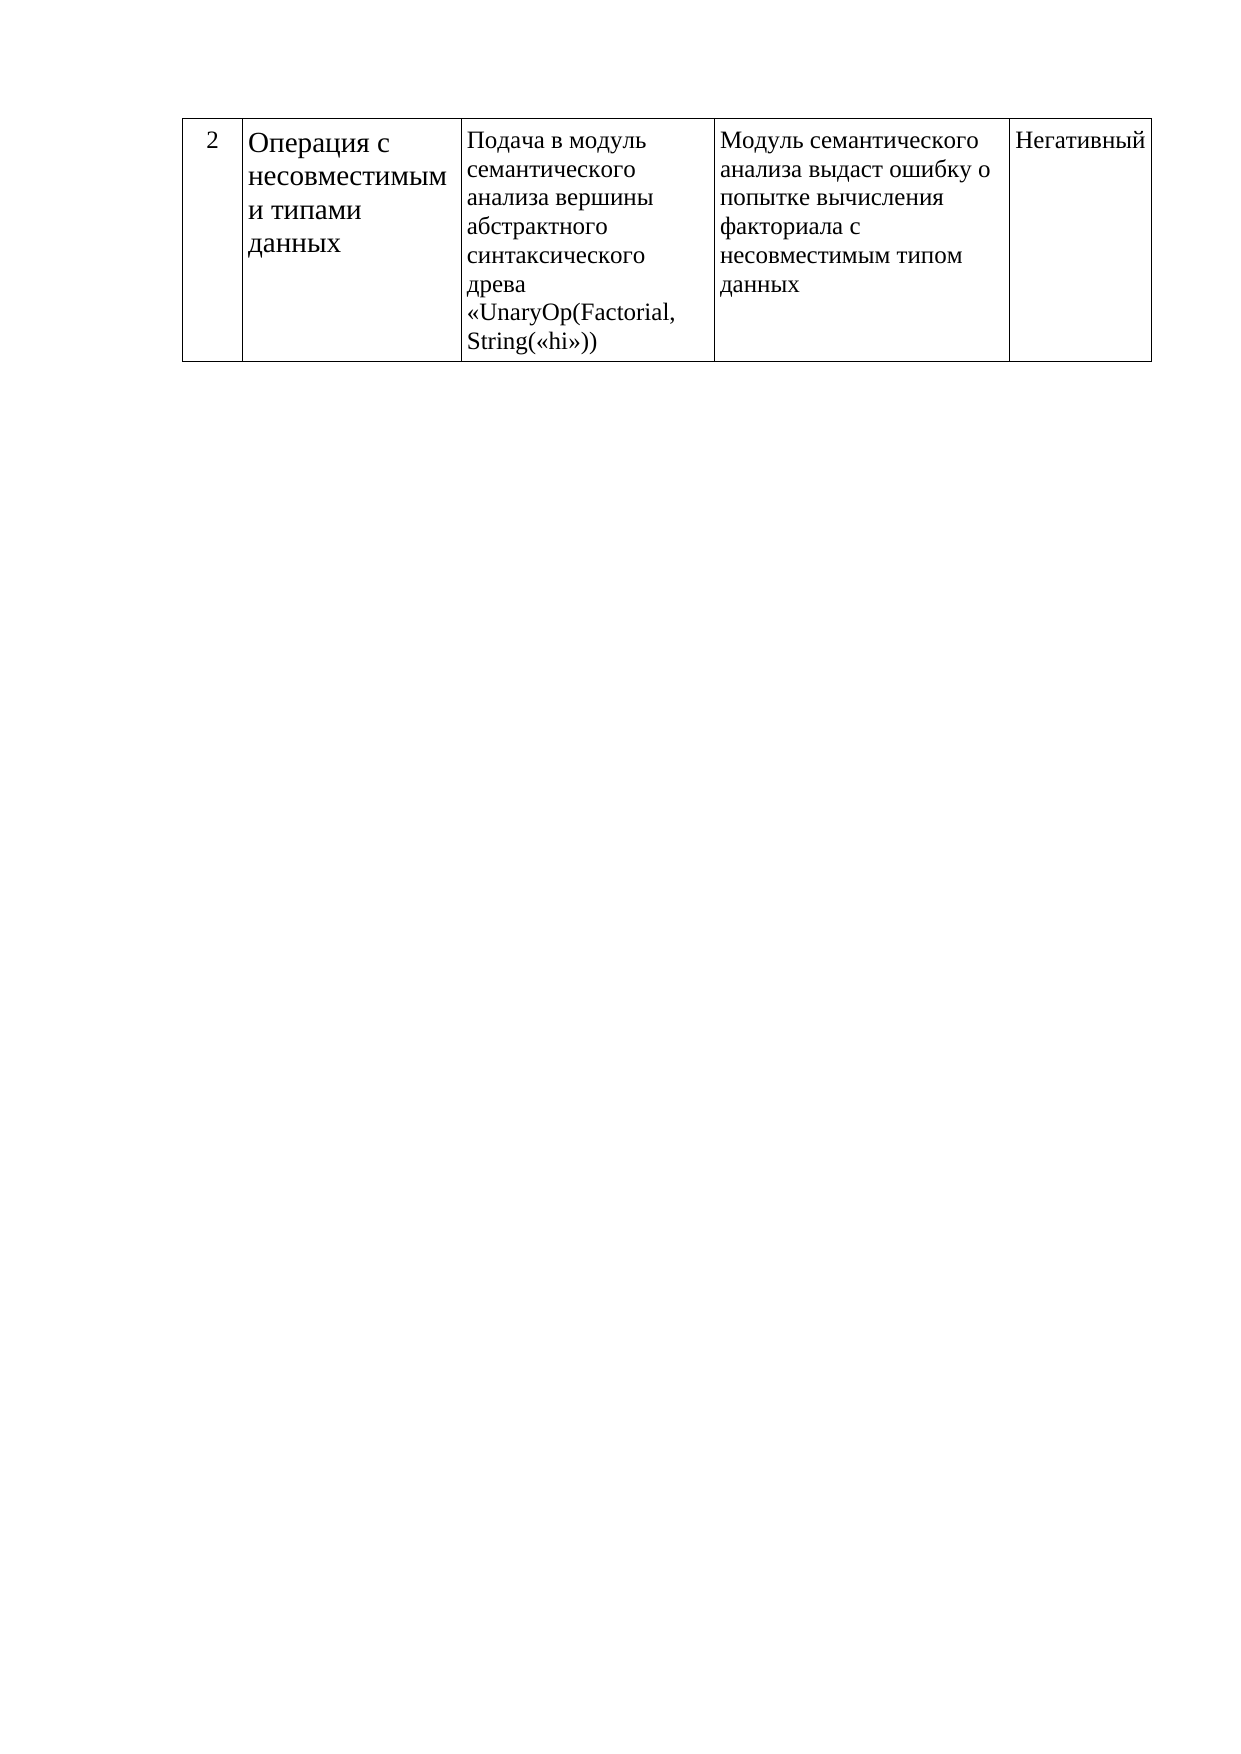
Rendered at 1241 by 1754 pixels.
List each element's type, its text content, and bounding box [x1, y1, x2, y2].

table_cell 2 [183, 119, 242, 361]
table_cell Подача в модуль семантического анализа вершины абстрактного синтаксического древа «UnaryOp(Factorial, String(«hi»)) [462, 119, 714, 361]
table_cell Операция с несовместимыми типами данных [243, 119, 461, 361]
table_cell Модуль семантического анализа выдаст ошибку о попытке вычисления факториала с несовместимым типом данных [715, 119, 1009, 361]
table_cell Негативный [1010, 119, 1151, 361]
